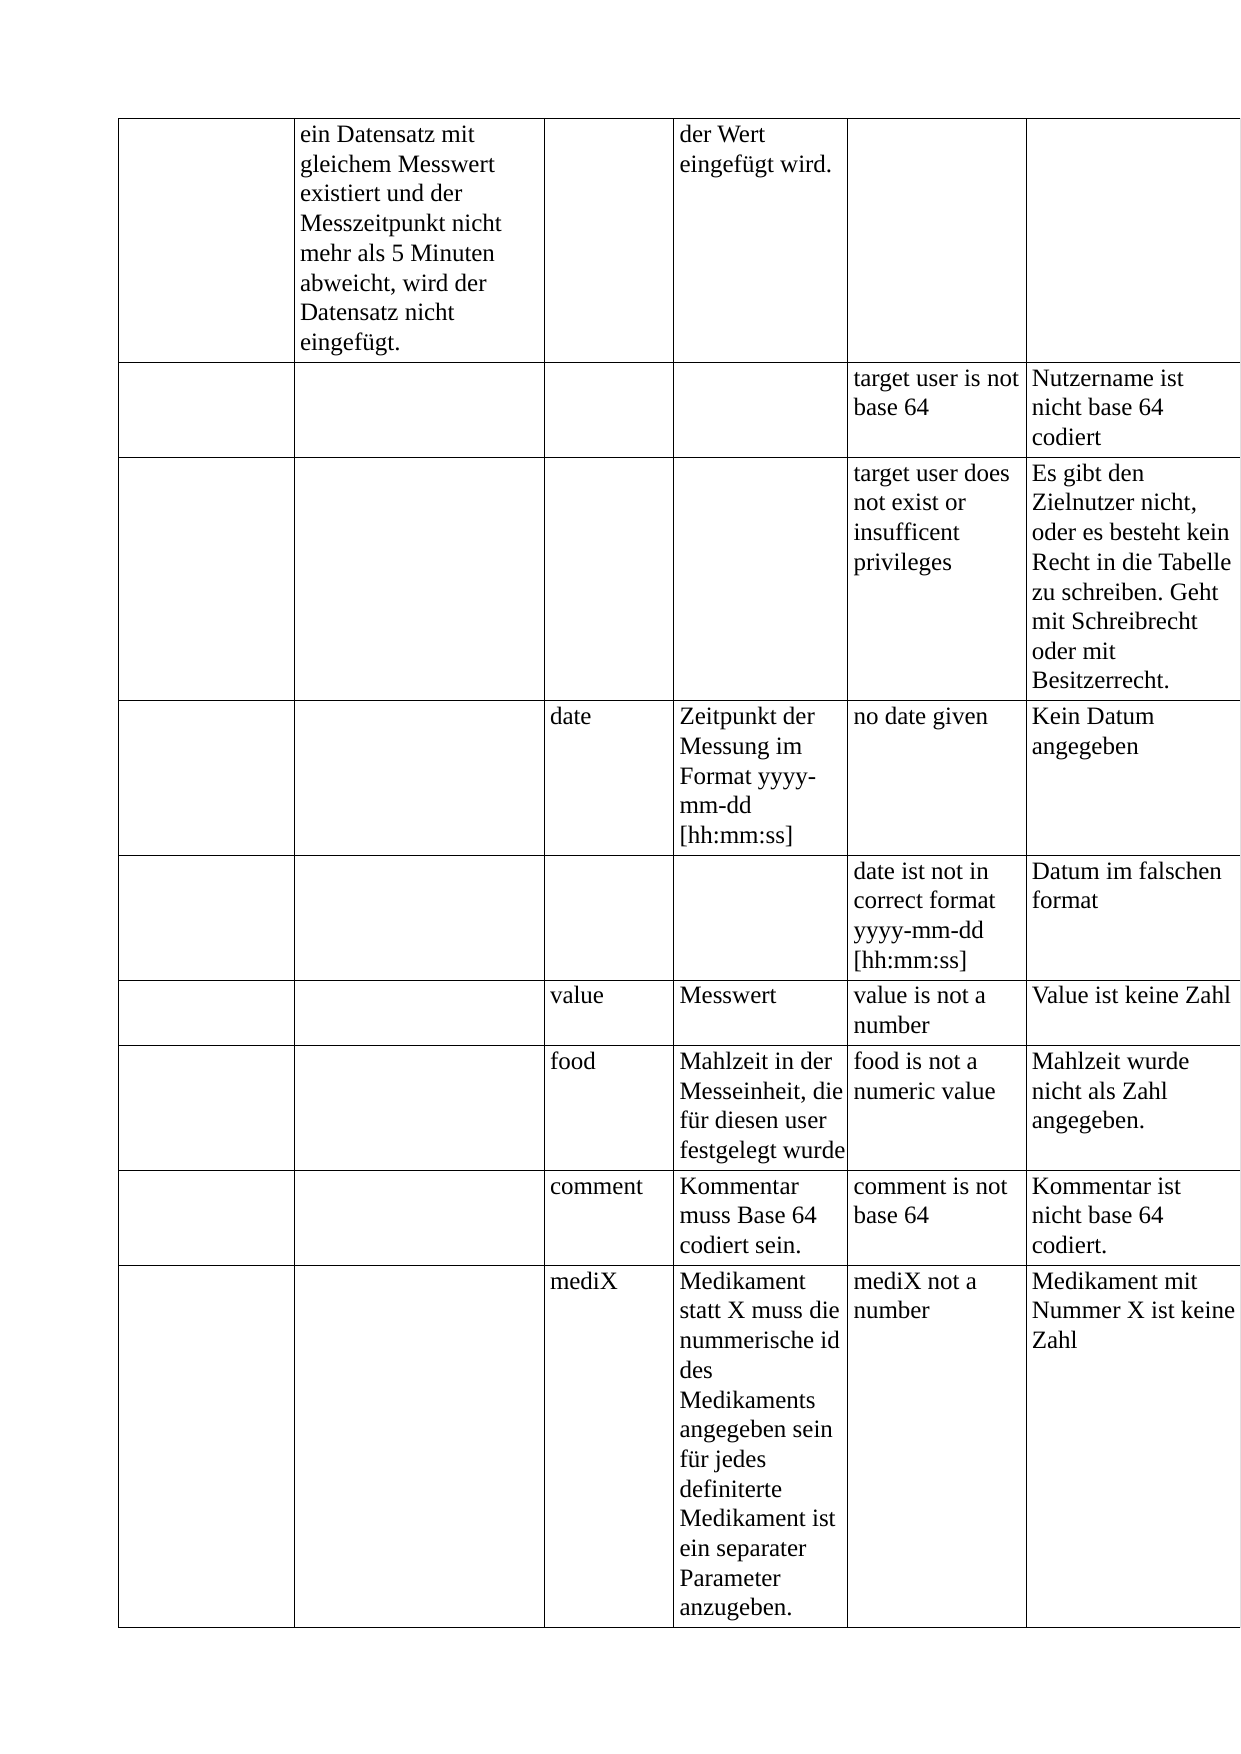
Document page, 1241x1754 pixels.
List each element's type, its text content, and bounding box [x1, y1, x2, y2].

table_cell Medikament statt X muss die nummerische id des Medikaments angegeben sein für jedes definiterte Medikament ist ein separater Parameter anzugeben. [674, 1266, 847, 1627]
table_cell [119, 1046, 294, 1170]
table_cell [119, 701, 294, 855]
table_cell Mahlzeit in der Messeinheit, die für diesen user festgelegt wurde [674, 1046, 847, 1170]
table_cell [545, 363, 673, 457]
table_cell Medikament mit Nummer X ist keine Zahl [1027, 1266, 1240, 1627]
table_cell [674, 458, 847, 700]
table_cell [545, 119, 673, 362]
table_cell [295, 1171, 544, 1265]
table_cell food is not a numeric value [848, 1046, 1026, 1170]
table_cell no date given [848, 701, 1026, 855]
table_cell [848, 119, 1026, 362]
table_cell [119, 119, 294, 362]
table_cell Kommentar ist nicht base 64 codiert. [1027, 1171, 1240, 1265]
table_cell Nutzername ist nicht base 64 codiert [1027, 363, 1240, 457]
table_cell [295, 856, 544, 979]
table_cell [295, 458, 544, 700]
table_cell [295, 701, 544, 855]
table_cell [119, 1171, 294, 1265]
table_cell der Wert eingefügt wird. [674, 119, 847, 362]
table_cell [119, 1266, 294, 1627]
table_cell mediX [545, 1266, 673, 1627]
table_cell comment [545, 1171, 673, 1265]
table_cell mediX not a number [848, 1266, 1026, 1627]
table_cell [674, 856, 847, 979]
table_cell [295, 363, 544, 457]
table_cell comment is not base 64 [848, 1171, 1026, 1265]
table_cell [545, 458, 673, 700]
table_cell Zeitpunkt der Messung im Format yyyy-mm-dd [hh:mm:ss] [674, 701, 847, 855]
table_cell [295, 1046, 544, 1170]
table_cell Mahlzeit wurde nicht als Zahl angegeben. [1027, 1046, 1240, 1170]
table_cell [674, 363, 847, 457]
table_cell value [545, 981, 673, 1045]
table_cell target user does not exist or insufficent privileges [848, 458, 1026, 700]
table_cell value is not a number [848, 981, 1026, 1045]
table_cell Messwert [674, 981, 847, 1045]
table_cell [119, 981, 294, 1045]
table_cell [295, 981, 544, 1045]
table_cell [295, 1266, 544, 1627]
table_cell ein Datensatz mit gleichem Messwert existiert und der Messzeitpunkt nicht mehr als 5 Minuten abweicht, wird der Datensatz nicht eingefügt. [295, 119, 544, 362]
table_cell Kein Datum angegeben [1027, 701, 1240, 855]
table_cell Datum im falschen format [1027, 856, 1240, 979]
table_cell Value ist keine Zahl [1027, 981, 1240, 1045]
table_cell [1027, 119, 1240, 362]
table_cell target user is not base 64 [848, 363, 1026, 457]
table_cell [119, 363, 294, 457]
table_cell date [545, 701, 673, 855]
table_cell date ist not in correct format yyyy-mm-dd [hh:mm:ss] [848, 856, 1026, 979]
table_cell Es gibt den Zielnutzer nicht, oder es besteht kein Recht in die Tabelle zu schreiben. Geht mit Schreibrecht oder mit Besitzerrecht. [1027, 458, 1240, 700]
table_cell [119, 458, 294, 700]
table_cell [119, 856, 294, 979]
table_cell [545, 856, 673, 979]
table_cell food [545, 1046, 673, 1170]
table_cell Kommentar muss Base 64 codiert sein. [674, 1171, 847, 1265]
